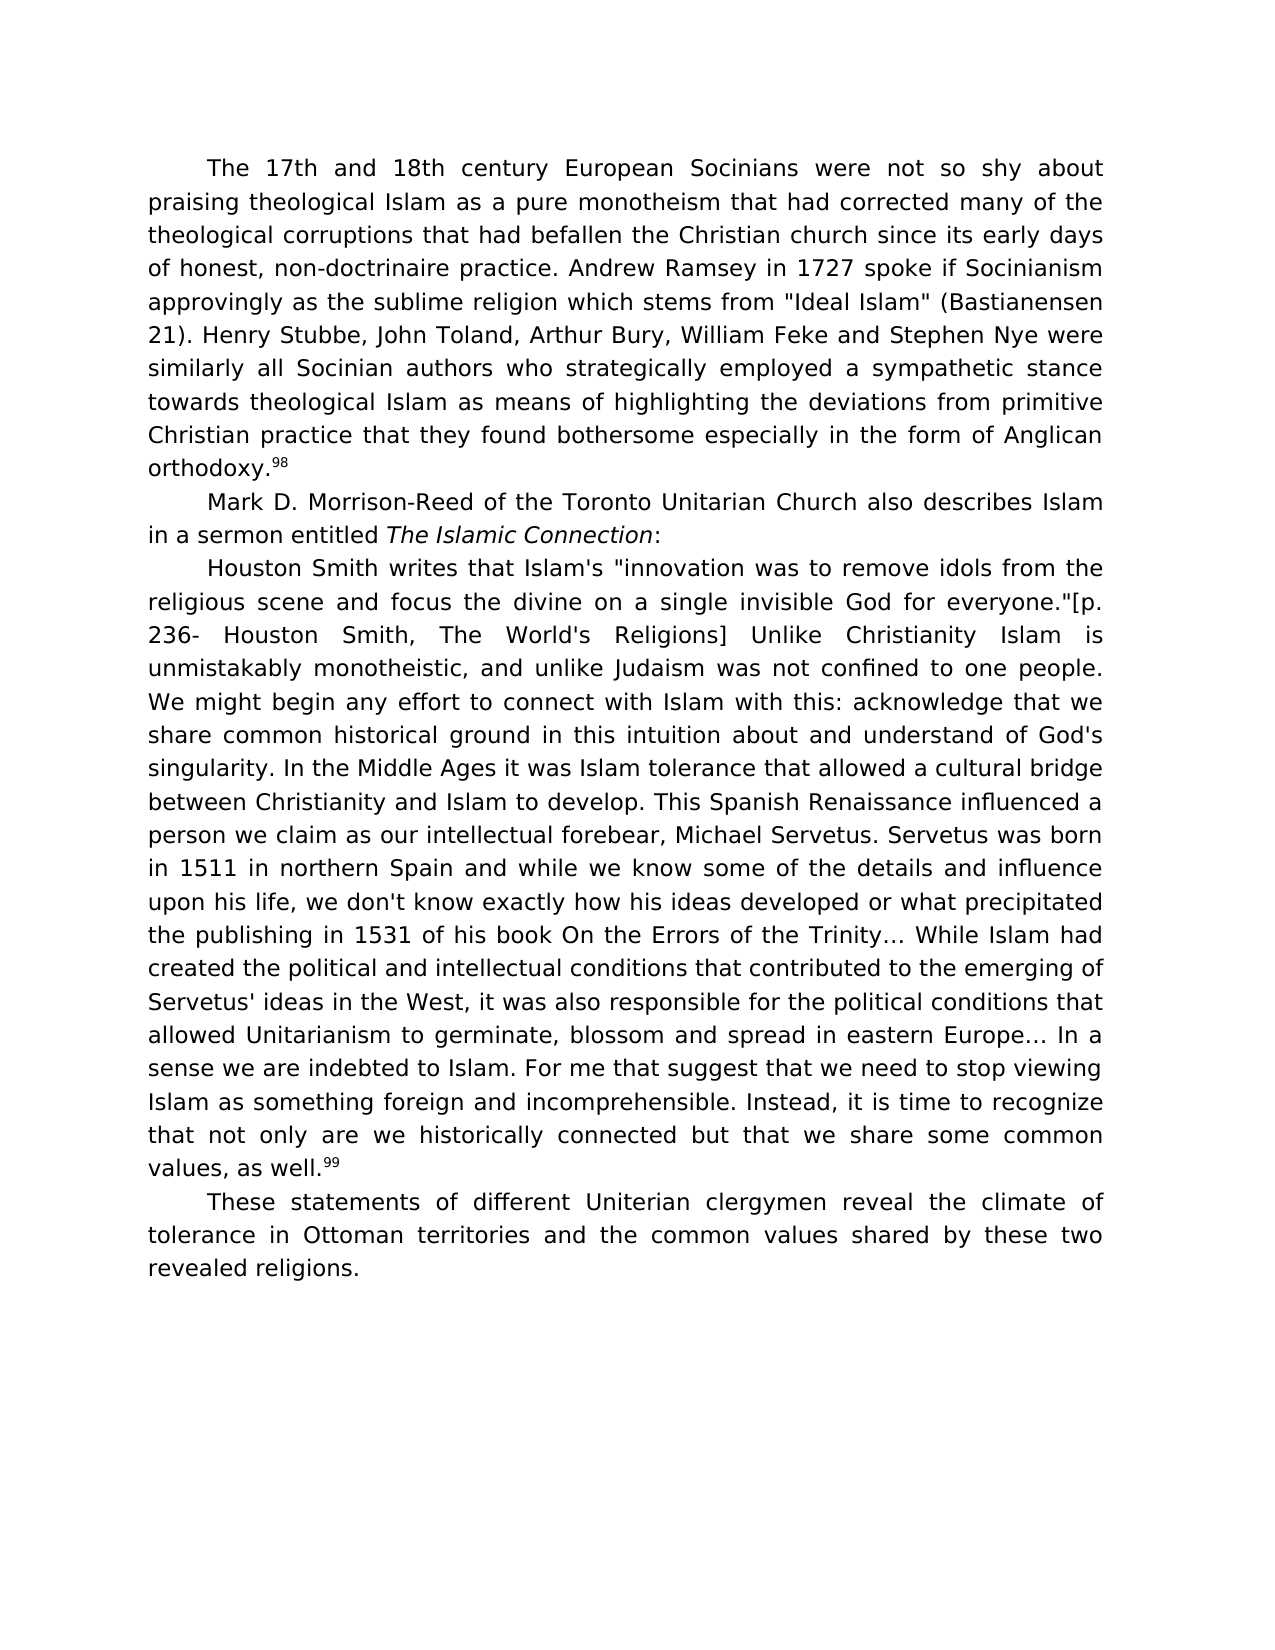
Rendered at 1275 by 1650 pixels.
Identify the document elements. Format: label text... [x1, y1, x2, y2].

text Houston Smith writes that Islam's "innovation was to remove idols from the religious scene and focus the divine on a single invisible God for everyone."[p. 236- Houston Smith, The World's Religions] Unlike Christianity Islam is unmistakably monotheistic, and unlike Judaism was not confined to one people. We might begin any effort to connect with Islam with this: acknowledge that we share common historical ground in this intuition about and understand of God's singularity. In the Middle Ages it was Islam tolerance that allowed a cultural bridge between Christianity and Islam to develop. This Spanish Renaissance influenced a person we claim as our intellectual forebear, Michael Servetus. Servetus was born in 1511 in northern Spain and while we know some of the details and influence upon his life, we don't know exactly how his ideas developed or what precipitated the publishing in 1531 of his book On the Errors of the Trinity… While Islam had created the political and intellectual conditions that contributed to the emerging of Servetus' ideas in the West, it was also responsible for the political conditions that allowed Unitarianism to germinate, blossom and spread in eastern Europe… In a sense we are indebted to Islam. For me that suggest that we need to stop viewing Islam as something foreign and incomprehensible. Instead, it is time to recognize that not only are we historically connected but that we share some common values, as well.99 [148, 550, 1104, 1183]
text These statements of different Uniterian clergymen reveal the climate of tolerance in Ottoman territories and the common values shared by these two revealed religions. [148, 1183, 1104, 1283]
text Mark D. Morrison-Reed of the Toronto Unitarian Church also describes Islam in a sermon entitled The Islamic Connection: [148, 483, 1104, 550]
text The 17th and 18th century European Socinians were not so shy about praising theological Islam as a pure monotheism that had corrected many of the theological corruptions that had befallen the Christian church since its early days of honest, non-doctrinaire practice. Andrew Ramsey in 1727 spoke if Socinianism approvingly as the sublime religion which stems from "Ideal Islam" (Bastianensen 21). Henry Stubbe, John Toland, Arthur Bury, William Feke and Stephen Nye were similarly all Socinian authors who strategically employed a sympathetic stance towards theological Islam as means of highlighting the deviations from primitive Christian practice that they found bothersome especially in the form of Anglican orthodoxy.98 [148, 150, 1104, 483]
